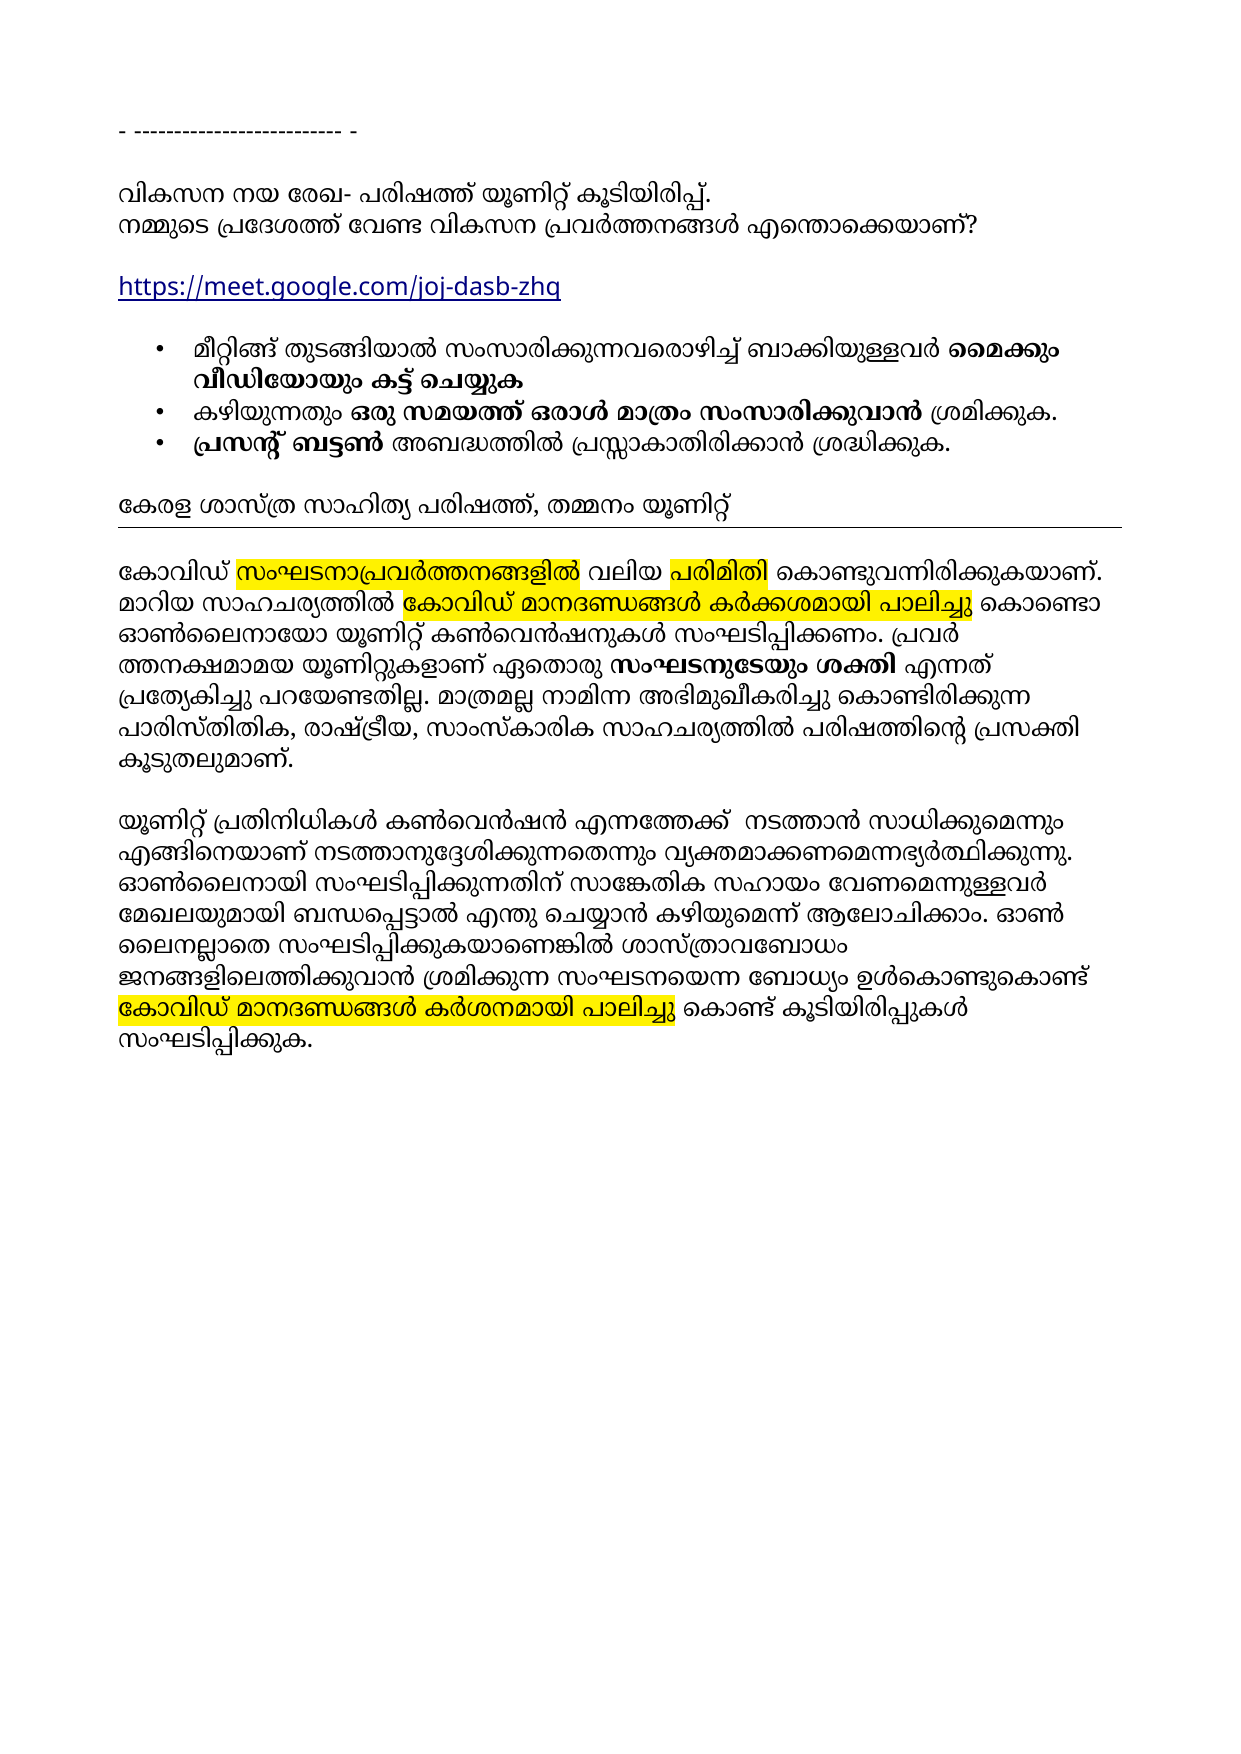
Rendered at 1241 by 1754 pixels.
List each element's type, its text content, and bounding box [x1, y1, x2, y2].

text ഓണ്‍ലൈനായി സംഘടിപ്പിക്കുന്നതിന് സാങ്കേതിക സഹായം വേണമെന്നുള്ളവര്‍ മേഖലയുമായി ബന്ധപ്പെട്ടാല്‍ എന്തു ചെയ്യാന്‍ കഴിയുമെന്ന് ആലോചിക്കാം. ഓണ്‍ലൈനല്ലാതെ സംഘടിപ്പിക്കുകയാണെങ്കില്‍ ശാസ്ത്രാവബോധം ജനങ്ങളിലെത്തിക്കുവാന്‍ ശ്രമിക്കുന്ന സംഘടനയെന്ന ബോധ്യം ഉള്‍കൊണ്ടുകൊണ്ട് കോവിഡ് മാനദണ്ഡങ്ങള്‍ കര്‍ശനമായി പാലിച്ചു കൊണ്ട് കൂടിയിരിപ്പുകള്‍ സംഘടിപ്പിക്കുക. [118, 870, 1122, 1057]
text മാറിയ സാഹചര്യത്തില്‍ കോവിഡ് മാനദണ്ഡങ്ങള്‍ കര്‍ക്കശമായി പാലിച്ചു കൊണ്ടൊ ഓണ്‍ലൈനായോ യൂണിറ്റ് കണ്‍വെന്‍ഷനുകള്‍ സംഘടിപ്പിക്കണം. പ്രവര്‍ത്തനക്ഷമാമയ യൂണിറ്റുകളാണ് ഏതൊരു സംഘടനുടേയും ശക്തി എന്നത് പ്രത്യേകിച്ചു പറയേണ്ടതില്ല. മാത്രമല്ല നാമിന്ന അഭിമുഖീകരിച്ചു കൊണ്ടിരിക്കുന്ന പാരിസ്തിതിക, രാഷ്ട്രീയ, സാംസ്കാരിക സാഹചര്യത്തില്‍ പരിഷത്തിന്റെ പ്രസക്തി കൂടുതലുമാണ്. [118, 590, 1122, 777]
text യൂണിറ്റ് പ്രതിനിധികള്‍‍ കണ്‍വെന്‍ഷന്‍ എന്നത്തേക്ക് നടത്താന്‍ സാധിക്കുമെന്നും എങ്ങിനെയാണ് നടത്താനുദ്ദേശിക്കുന്നതെന്നും വ്യക്തമാക്കണമെന്നഭ്യര്‍ത്ഥിക്കുന്നു. [118, 808, 1122, 870]
text - -------------------------- - [118, 118, 1122, 149]
list മീറ്റിങ്ങ് തുടങ്ങിയാല്‍ സംസാരിക്കുന്നവരൊഴിച്ച് ബാക്കിയുള്ളവര്‍ മൈക്കും വീഡിയോയും കട്ട് ചെയ്യുക [156, 336, 1122, 398]
text വികസന നയ രേഖ- പരിഷത്ത് യൂണിറ്റ് കൂടിയിരിപ്പ്. നമ്മുടെ പ്രദേശത്ത് വേണ്ട വികസന പ്രവര്‍ത്തനങ്ങള്‍ എന്തൊക്കെയാണ്? [118, 180, 1122, 243]
list കഴിയുന്നതും ഒരു സമയത്ത് ഒരാള്‍ മാത്രം സംസാരിക്കുവാന്‍ ശ്രമിക്കുക. [156, 398, 1122, 429]
list പ്രസന്റ് ബട്ടണ്‍ അബദ്ധത്തില്‍ പ്രസ്സാകാതിരിക്കാന്‍ ശ്രദ്ധിക്കുക. [156, 429, 1122, 461]
text കേരള ശാസ്ത്ര സാഹിത്യ പരിഷത്ത്, തമ്മനം യൂണിറ്റ് [118, 492, 1122, 527]
text https://meet.google.com/joj-dasb-zhq [118, 274, 1122, 305]
text കോവിഡ് സംഘടനാപ്രവര്‍ത്തനങ്ങളില്‍ വലിയ പരിമിതി കൊണ്ടുവന്നിരിക്കുകയാണ്. [118, 559, 1122, 590]
